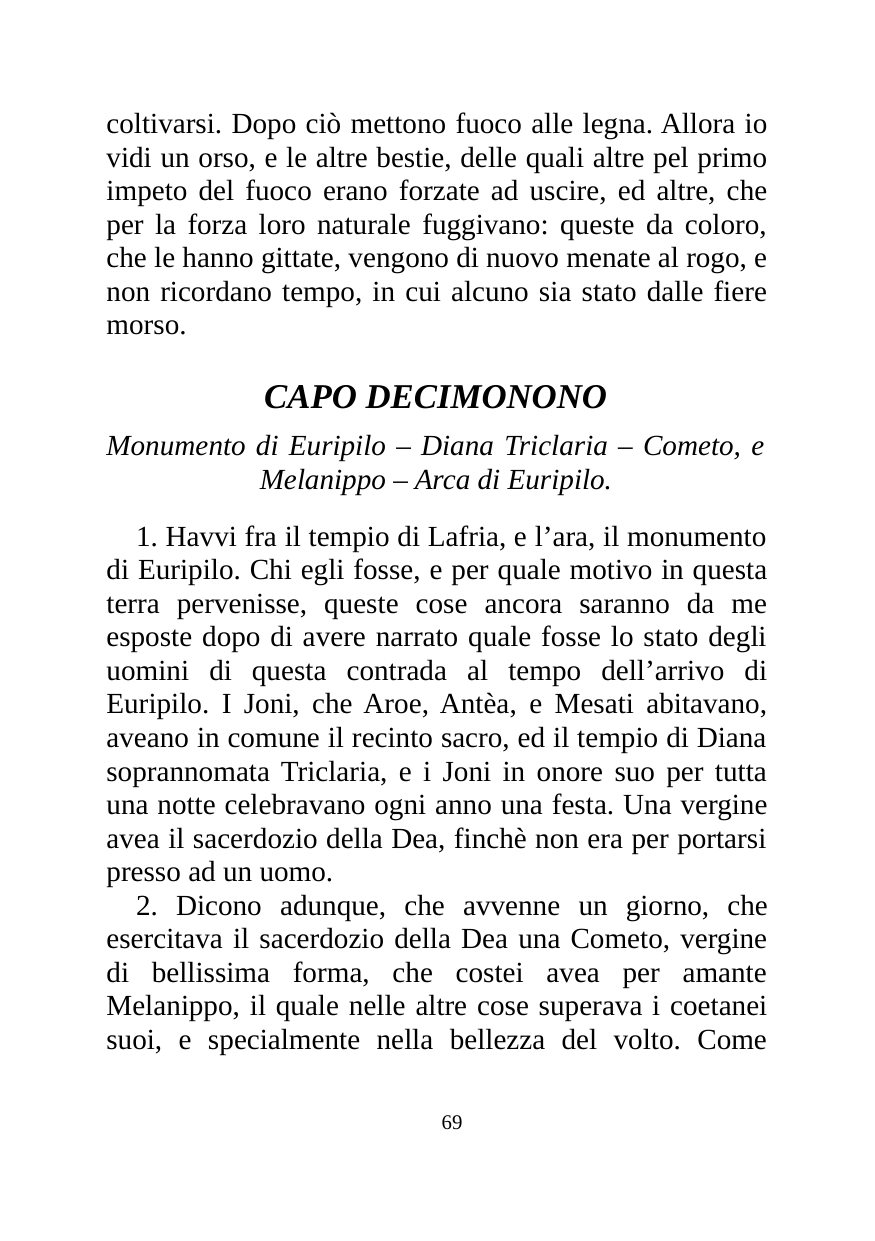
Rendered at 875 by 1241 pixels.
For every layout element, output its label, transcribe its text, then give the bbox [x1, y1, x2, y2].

text Monumento di Euripilo – Diana Triclaria – Cometo, e Melanippo – Arca di Euripilo. [106, 428, 768, 495]
text coltivarsi. Dopo ciò mettono fuoco alle legna. Allora io vidi un orso, e le altre bestie, delle quali altre pel primo impeto del fuoco erano forzate ad uscire, ed altre, che per la forza loro naturale fuggivano: queste da coloro, che le hanno gittate, vengono di nuovo menate al rogo, e non ricordano tempo, in cui alcuno sia stato dalle fiere morso. [106, 106, 768, 341]
text 2. Dicono adunque, che avvenne un giorno, che esercitava il sacerdozio della Dea una Cometo, vergine di bellissima forma, che costei avea per amante Melanippo, il quale nelle altre cose superava i coetanei suoi, e specialmente nella bellezza del volto. Come [106, 888, 768, 1056]
subtitle CAPO DECIMONONO [106, 376, 768, 416]
text 1. Havvi fra il tempio di Lafria, e l’ara, il monumento di Euripilo. Chi egli fosse, e per quale motivo in questa terra pervenisse, queste cose ancora saranno da me esposte dopo di avere narrato quale fosse lo stato degli uomini di questa contrada al tempo dell’arrivo di Euripilo. I Joni, che Aroe, Antèa, e Mesati abitavano, aveano in comune il recinto sacro, ed il tempio di Diana soprannomata Triclaria, e i Joni in onore suo per tutta una notte celebravano ogni anno una festa. Una vergine avea il sacerdozio della Dea, finchè non era per portarsi presso ad un uomo. [106, 519, 768, 888]
